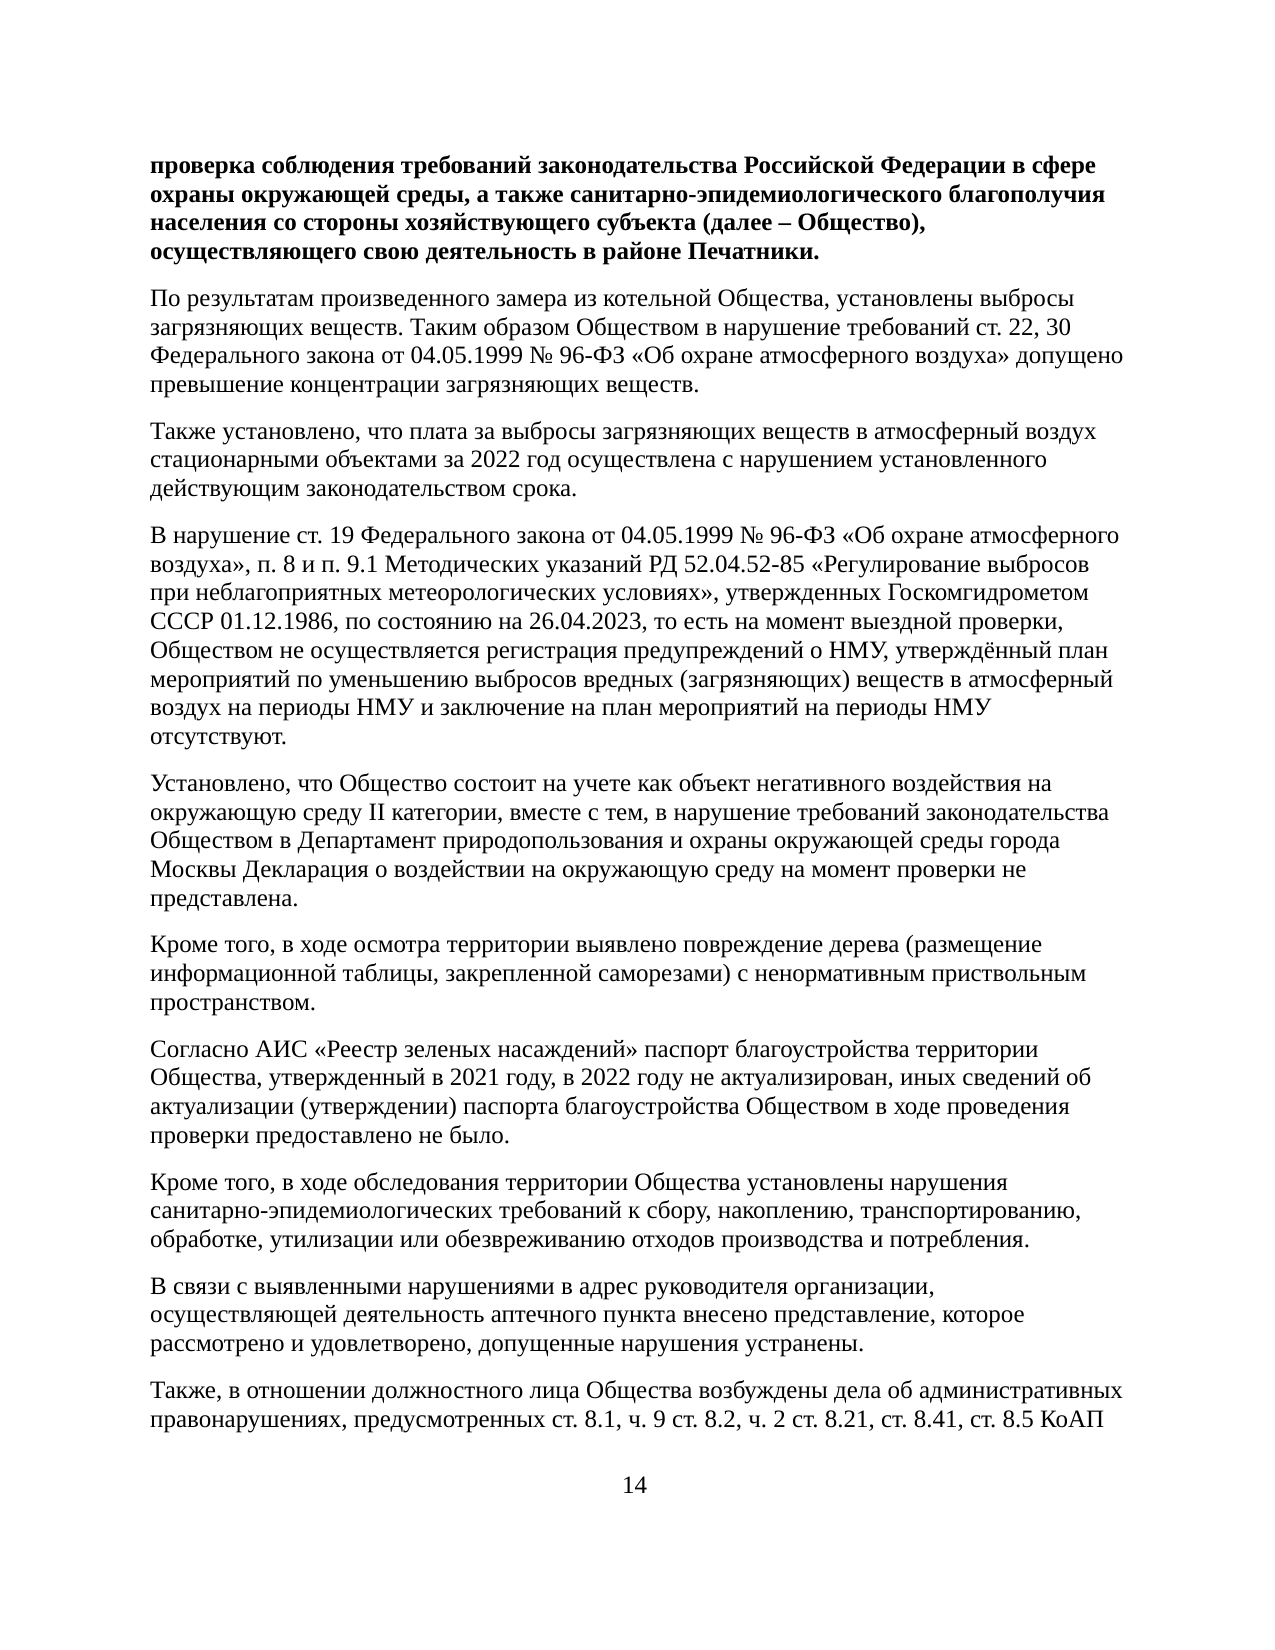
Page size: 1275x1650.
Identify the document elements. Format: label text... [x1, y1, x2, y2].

text В связи с выявленными нарушениями в адрес руководителя организации, осуществляющей деятельность аптечного пункта внесено представление, которое рассмотрено и удовлетворено, допущенные нарушения устранены. [150, 1271, 1125, 1357]
text Также, в отношении должностного лица Общества возбуждены дела об административных правонарушениях, предусмотренных ст. 8.1, ч. 9 ст. 8.2, ч. 2 ст. 8.21, ст. 8.41, ст. 8.5 КоАП [150, 1375, 1125, 1432]
text Установлено, что Общество состоит на учете как объект негативного воздействия на окружающую среду II категории, вместе с тем, в нарушение требований законодательства Обществом в Департамент природопользования и охраны окружающей среды города Москвы Декларация о воздействии на окружающую среду на момент проверки не представлена. [150, 768, 1125, 912]
text По результатам произведенного замера из котельной Общества, установлены выбросы загрязняющих веществ. Таким образом Обществом в нарушение требований ст. 22, 30 Федерального закона от 04.05.1999 № 96-ФЗ «Об охране атмосферного воздуха» допущено превышение концентрации загрязняющих веществ. [150, 283, 1125, 398]
text Кроме того, в ходе осмотра территории выявлено повреждение дерева (размещение информационной таблицы, закрепленной саморезами) с ненормативным приствольным пространством. [150, 929, 1125, 1016]
text Также установлено, что плата за выбросы загрязняющих веществ в атмосферный воздух стационарными объектами за 2022 год осуществлена с нарушением установленного действующим законодательством срока. [150, 416, 1125, 502]
text Кроме того, в ходе обследования территории Общества установлены нарушения санитарно-эпидемиологических требований к сбору, накоплению, транспортированию, обработке, утилизации или обезвреживанию отходов производства и потребления. [150, 1167, 1125, 1253]
text Согласно АИС «Реестр зеленых насаждений» паспорт благоустройства территории Общества, утвержденный в 2021 году, в 2022 году не актуализирован, иных сведений об актуализации (утверждении) паспорта благоустройства Обществом в ходе проведения проверки предоставлено не было. [150, 1034, 1125, 1149]
text проверка соблюдения требований законодательства Российской Федерации в сфере охраны окружающей среды, а также санитарно-эпидемиологического благополучия населения со стороны хозяйствующего субъекта (далее – Общество), осуществляющего свою деятельность в районе Печатники. [150, 150, 1125, 265]
text В нарушение ст. 19 Федерального закона от 04.05.1999 № 96-ФЗ «Об охране атмосферного воздуха», п. 8 и п. 9.1 Методических указаний РД 52.04.52-85 «Регулирование выбросов при неблагоприятных метеорологических условиях», утвержденных Госкомгидрометом СССР 01.12.1986, по состоянию на 26.04.2023, то есть на момент выездной проверки, Обществом не осуществляется регистрация предупреждений о НМУ, утверждённый план мероприятий по уменьшению выбросов вредных (загрязняющих) веществ в атмосферный воздух на периоды НМУ и заключение на план мероприятий на периоды НМУ отсутствуют. [150, 520, 1125, 750]
